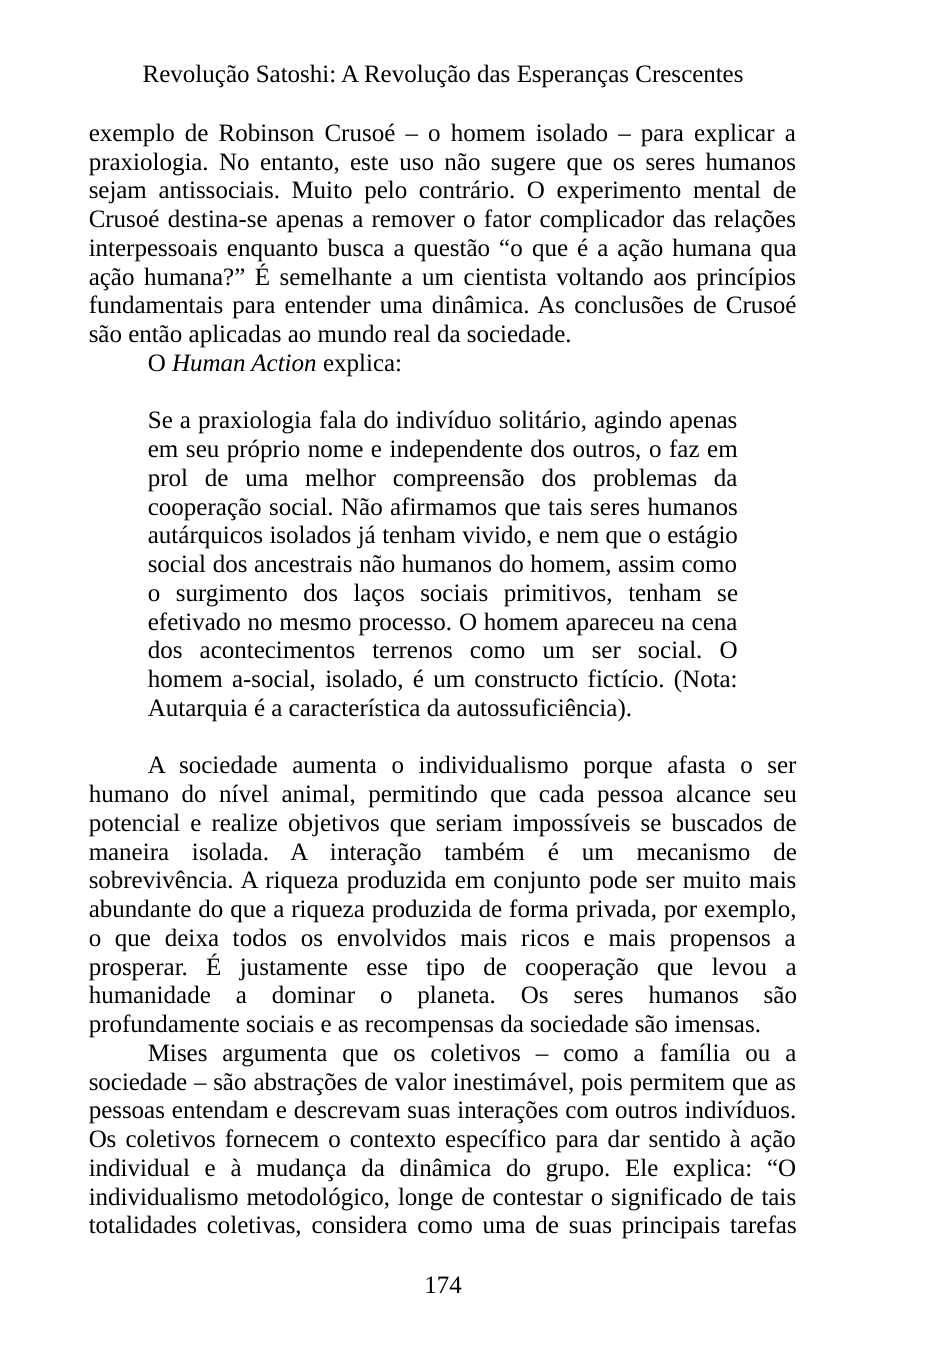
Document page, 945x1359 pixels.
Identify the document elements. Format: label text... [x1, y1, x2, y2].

text Se a praxiologia fala do indivíduo solitário, agindo apenas em seu próprio nome e independente dos outros, o faz em prol de uma melhor compreensão dos problemas da cooperação social. Não afirmamos que tais seres humanos autárquicos isolados já tenham vivido, e nem que o estágio social dos ancestrais não humanos do homem, assim como o surgimento dos laços sociais primitivos, tenham se efetivado no mesmo processo. O homem apareceu na cena dos acontecimentos terrenos como um ser social. O homem a-social, isolado, é um constructo fictício. (Nota: Autarquia é a característica da autossuficiência). [148, 406, 738, 722]
text A sociedade aumenta o individualismo porque afasta o ser humano do nível animal, permitindo que cada pessoa alcance seu potencial e realize objetivos que seriam impossíveis se buscados de maneira isolada. A interação também é um mecanismo de sobrevivência. A riqueza produzida em conjunto pode ser muito mais abundante do que a riqueza produzida de forma privada, por exemplo, o que deixa todos os envolvidos mais ricos e mais propensos a prosperar. É justamente esse tipo de cooperação que levou a humanidade a dominar o planeta. Os seres humanos são profundamente sociais e as recompensas da sociedade são imensas. [88, 751, 797, 1038]
text exemplo de Robinson Crusoé – o homem isolado – para explicar a praxiologia. No entanto, este uso não sugere que os seres humanos sejam antissociais. Muito pelo contrário. O experimento mental de Crusoé destina-se apenas a remover o fator complicador das relações interpessoais enquanto busca a questão “o que é a ação humana qua ação humana?” É semelhante a um cientista voltando aos princípios fundamentais para entender uma dinâmica. As conclusões de Crusoé são então aplicadas ao mundo real da sociedade. [88, 118, 797, 348]
text O Human Action explica: [88, 348, 797, 377]
text Mises argumenta que os coletivos – como a família ou a sociedade – são abstrações de valor inestimável, pois permitem que as pessoas entendam e descrevam suas interações com outros indivíduos. Os coletivos fornecem o contexto específico para dar sentido à ação individual e à mudança da dinâmica do grupo. Ele explica: “O individualismo metodológico, longe de contestar o significado de tais totalidades coletivas, considera como uma de suas principais tarefas [88, 1038, 797, 1239]
